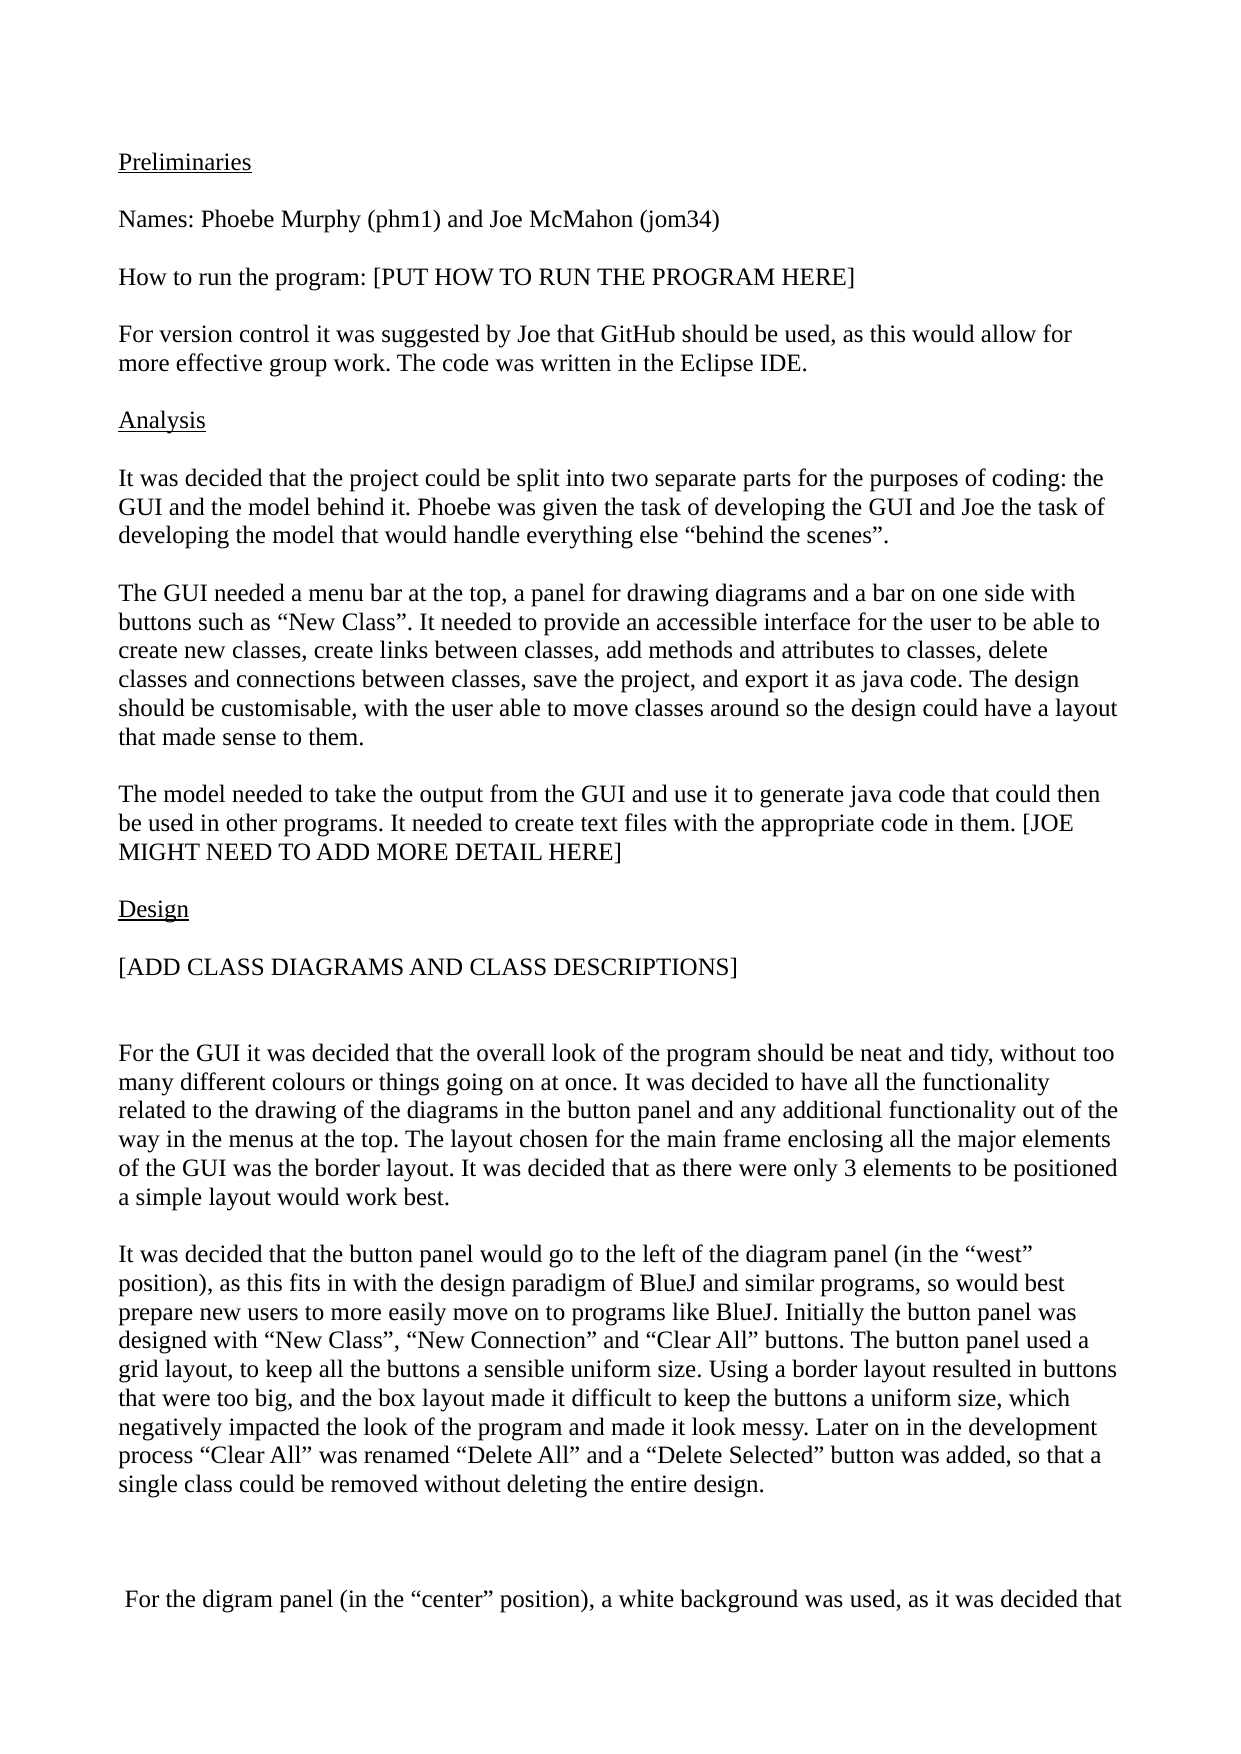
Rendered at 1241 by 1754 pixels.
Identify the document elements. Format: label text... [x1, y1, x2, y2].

text It was decided that the project could be split into two separate parts for the purposes of coding: the GUI and the model behind it. Phoebe was given the task of developing the GUI and Joe the task of developing the model that would handle everything else “behind the scenes”. [118, 463, 1122, 549]
text For the digram panel (in the “center” position), a white background was used, as it was decided that [118, 1584, 1122, 1613]
text For version control it was suggested by Joe that GitHub should be used, as this would allow for more effective group work. The code was written in the Eclipse IDE. [118, 319, 1122, 377]
text The model needed to take the output from the GUI and use it to generate java code that could then be used in other programs. It needed to create text files with the appropriate code in them. [JOE MIGHT NEED TO ADD MORE DETAIL HERE] [118, 779, 1122, 866]
text How to run the program: [PUT HOW TO RUN THE PROGRAM HERE] [118, 262, 1122, 291]
text Analysis [118, 406, 1122, 434]
text Names: Phoebe Murphy (phm1) and Joe McMahon (jom34) [118, 204, 1122, 233]
text For the GUI it was decided that the overall look of the program should be neat and tidy, without too many different colours or things going on at once. It was decided to have all the functionality related to the drawing of the diagrams in the button panel and any additional functionality out of the way in the menus at the top. The layout chosen for the main frame enclosing all the major elements of the GUI was the border layout. It was decided that as there were only 3 elements to be positioned a simple layout would work best. [118, 1038, 1122, 1211]
text Preliminaries [118, 147, 1122, 176]
text It was decided that the button panel would go to the left of the diagram panel (in the “west” position), as this fits in with the design paradigm of BlueJ and similar programs, so would best prepare new users to more easily move on to programs like BlueJ. Initially the button panel was designed with “New Class”, “New Connection” and “Clear All” buttons. The button panel used a grid layout, to keep all the buttons a sensible uniform size. Using a border layout resulted in buttons that were too big, and the box layout made it difficult to keep the buttons a uniform size, which negatively impacted the look of the program and made it look messy. Later on in the development process “Clear All” was renamed “Delete All” and a “Delete Selected” button was added, so that a single class could be removed without deleting the entire design. [118, 1239, 1122, 1498]
text [ADD CLASS DIAGRAMS AND CLASS DESCRIPTIONS] [118, 952, 1122, 981]
text Design [118, 894, 1122, 923]
text The GUI needed a menu bar at the top, a panel for drawing diagrams and a bar on one side with buttons such as “New Class”. It needed to provide an accessible interface for the user to be able to create new classes, create links between classes, add methods and attributes to classes, delete classes and connections between classes, save the project, and export it as java code. The design should be customisable, with the user able to move classes around so the design could have a layout that made sense to them. [118, 578, 1122, 751]
